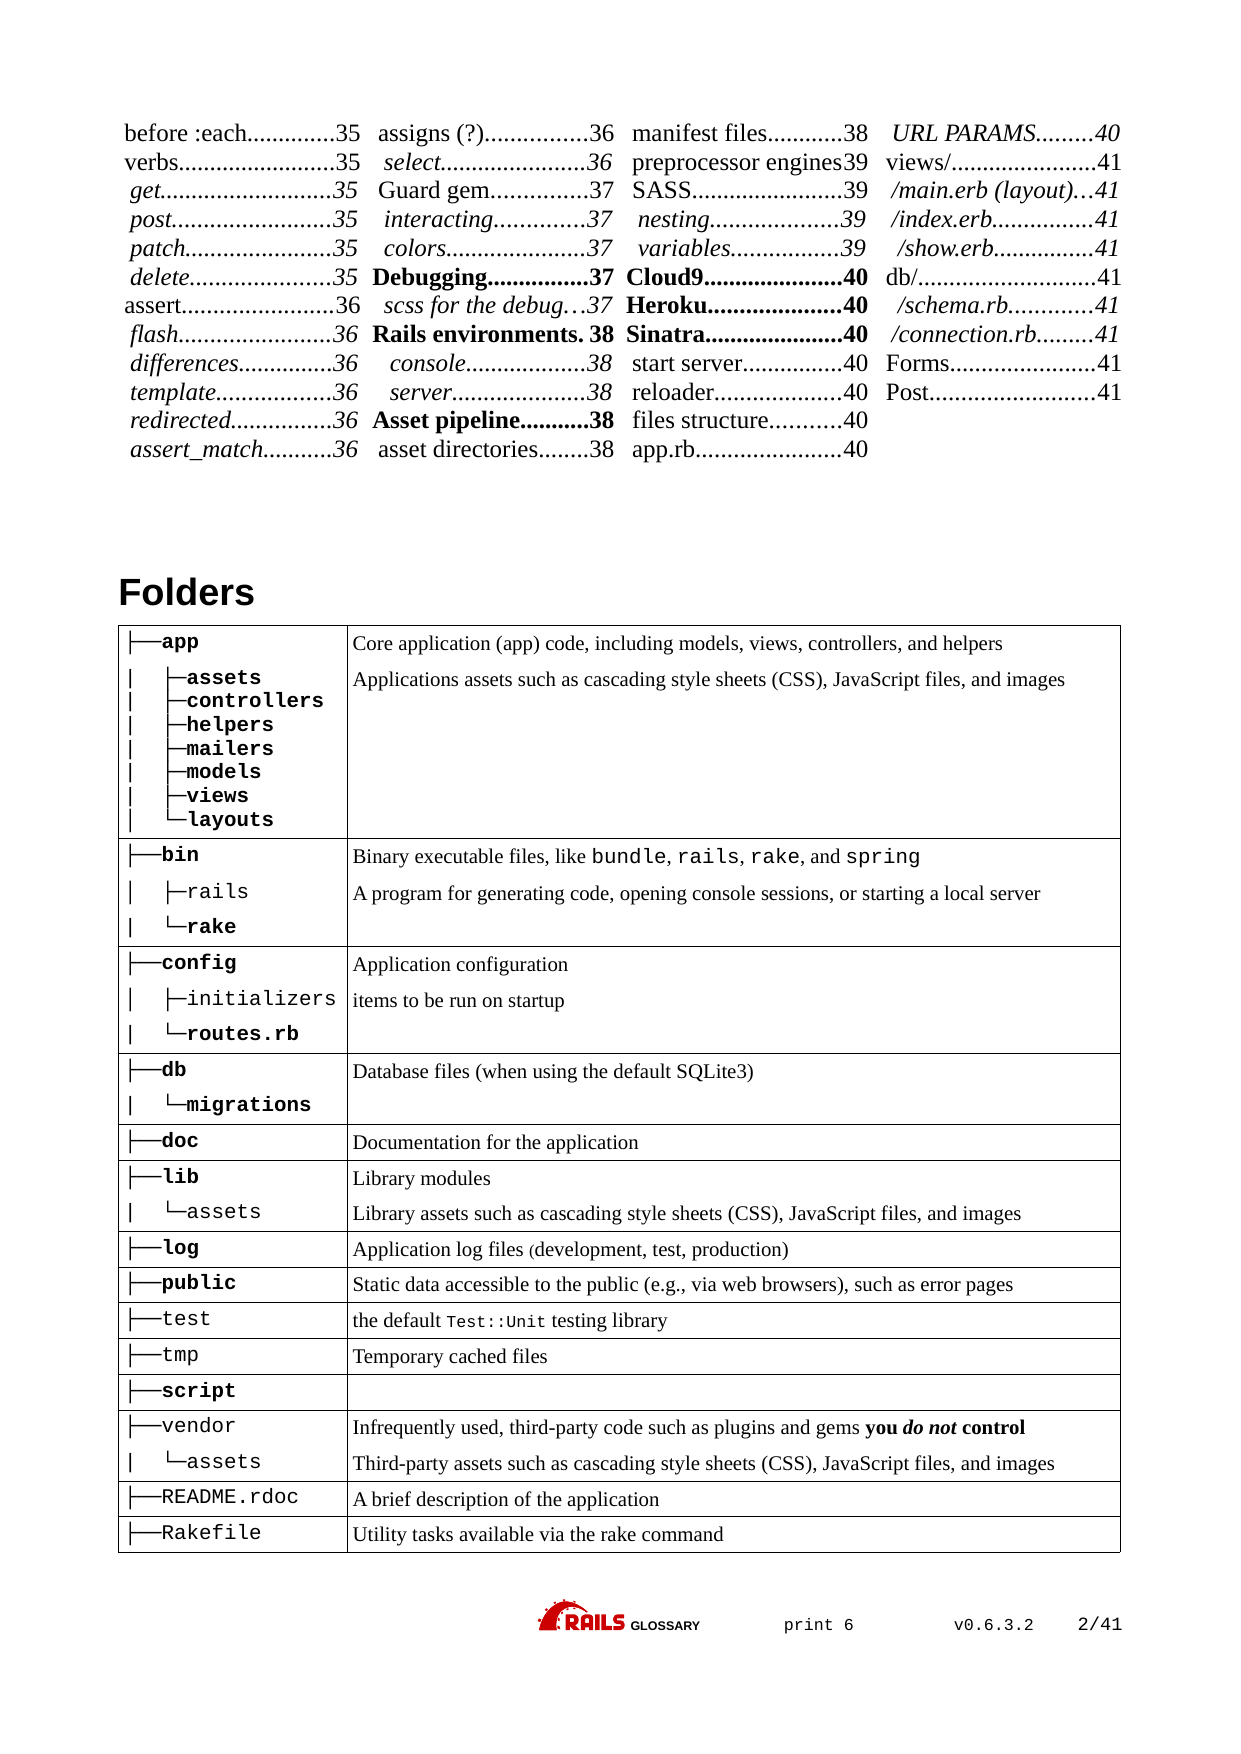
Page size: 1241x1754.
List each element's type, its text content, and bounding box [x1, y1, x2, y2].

text Heroku 40 [626, 291, 868, 319]
table_cell ├──Rakefile [119, 1517, 347, 1552]
text SASS 39 [632, 176, 868, 204]
text /index.erb 41 [891, 204, 1122, 233]
table_cell ├──test [119, 1303, 347, 1338]
text assigns (?) 36 [378, 118, 614, 147]
table_cell Third-party assets such as cascading style sheets (CSS), JavaScript files, and images [348, 1445, 1120, 1481]
table_cell │ ├─initializers [119, 982, 347, 1017]
table_cell | ├─assets | ├─controllers | ├─helpers | ├─mailers | ├─models | ├─views │ └─layouts [119, 661, 347, 838]
text app.rb 40 [632, 434, 868, 463]
text Guard gem 37 [378, 176, 614, 204]
table_cell ├──doc [119, 1125, 347, 1160]
table_cell items to be run on startup [348, 982, 1120, 1017]
text redirected 36 [130, 406, 360, 434]
text differences 36 [130, 348, 360, 377]
table_cell │ ├─rails [119, 875, 347, 911]
table_cell | └─assets [119, 1195, 347, 1231]
table_cell | └─assets [119, 1445, 347, 1481]
text delete 35 [130, 262, 360, 291]
text template 36 [130, 377, 360, 406]
text select 36 [384, 147, 614, 176]
table_cell [348, 1089, 1120, 1124]
text Sinatra 40 [626, 319, 868, 348]
table_cell ├──public [119, 1268, 347, 1302]
table_cell A program for generating code, opening console sessions, or starting a local server [348, 875, 1120, 911]
table_cell Application log files (development, test, production) [348, 1232, 1120, 1267]
text variables 39 [638, 233, 868, 262]
text interacting 37 [384, 204, 614, 233]
text Debugging 37 [372, 262, 614, 291]
table_cell Documentation for the application [348, 1125, 1120, 1160]
text assert_match 36 [130, 434, 360, 463]
text views/ 41 [886, 147, 1122, 176]
table_cell [348, 911, 1120, 946]
text /show.erb 41 [891, 233, 1122, 262]
text verbs 35 [124, 147, 360, 176]
text flash 36 [130, 319, 360, 348]
text nesting 39 [638, 204, 868, 233]
table_cell Infrequently used, third-party code such as plugins and gems you do not control [348, 1411, 1120, 1445]
table_header Core application (app) code, including models, views, controllers, and helpers [348, 626, 1120, 661]
text URL PARAMS 40 [891, 118, 1122, 147]
table_cell Library assets such as cascading style sheets (CSS), JavaScript files, and images [348, 1195, 1120, 1231]
table_cell Temporary cached files [348, 1339, 1120, 1374]
table_cell ├──bin [119, 839, 347, 875]
text start server 40 [632, 348, 868, 377]
table_cell A brief description of the application [348, 1482, 1120, 1516]
text server 38 [389, 377, 614, 406]
text db/ 41 [886, 262, 1122, 291]
table_header ├──app [119, 626, 347, 661]
text get 35 [130, 176, 360, 204]
table_cell [348, 1375, 1120, 1409]
text console 38 [389, 348, 614, 377]
text preprocessor engines 39 [632, 147, 868, 176]
text /connection.rb 41 [891, 319, 1122, 348]
text Asset pipeline 38 [372, 406, 614, 434]
text colors 37 [384, 233, 614, 262]
text post 35 [130, 204, 360, 233]
table_cell ├──log [119, 1232, 347, 1267]
table_cell ├──README.rdoc [119, 1482, 347, 1516]
table_cell the default Test::Unit testing library [348, 1303, 1120, 1338]
table_cell Binary executable files, like bundle, rails, rake, and spring [348, 839, 1120, 875]
text Rails environments 38 [372, 319, 614, 348]
table_cell Applications assets such as cascading style sheets (CSS), JavaScript files, and images [348, 661, 1120, 838]
table_cell | └─rake [119, 911, 347, 946]
table_cell Static data accessible to the public (e.g., via web browsers), such as error pages [348, 1268, 1120, 1302]
text assert 36 [124, 291, 360, 319]
table_cell | └─migrations [119, 1089, 347, 1124]
subtitle Folders [118, 569, 611, 613]
text Post 41 [886, 377, 1122, 406]
text manifest files 38 [632, 118, 868, 147]
table_cell ├──script [119, 1375, 347, 1409]
table_cell | └─routes.rb [119, 1018, 347, 1053]
text Forms 41 [886, 348, 1122, 377]
text scss for the debug 37 [384, 291, 614, 319]
text /main.erb (layout) 41 [891, 176, 1122, 204]
text Cloud9 40 [626, 262, 868, 291]
table_cell ├──vendor [119, 1411, 347, 1445]
table_cell [348, 1018, 1120, 1053]
table_cell Database files (when using the default SQLite3) [348, 1054, 1120, 1089]
text before :each 35 [124, 118, 360, 147]
table_cell Utility tasks available via the rake command [348, 1517, 1120, 1552]
text /schema.rb 41 [891, 291, 1122, 319]
text asset directories 38 [378, 434, 614, 463]
table_cell ├──tmp [119, 1339, 347, 1374]
table_cell ├──lib [119, 1161, 347, 1195]
text files structure 40 [632, 406, 868, 434]
table_cell Library modules [348, 1161, 1120, 1195]
table_cell ├──config [119, 947, 347, 982]
text patch 35 [130, 233, 360, 262]
text reloader 40 [632, 377, 868, 406]
table_cell Application configuration [348, 947, 1120, 982]
table_cell ├──db [119, 1054, 347, 1089]
